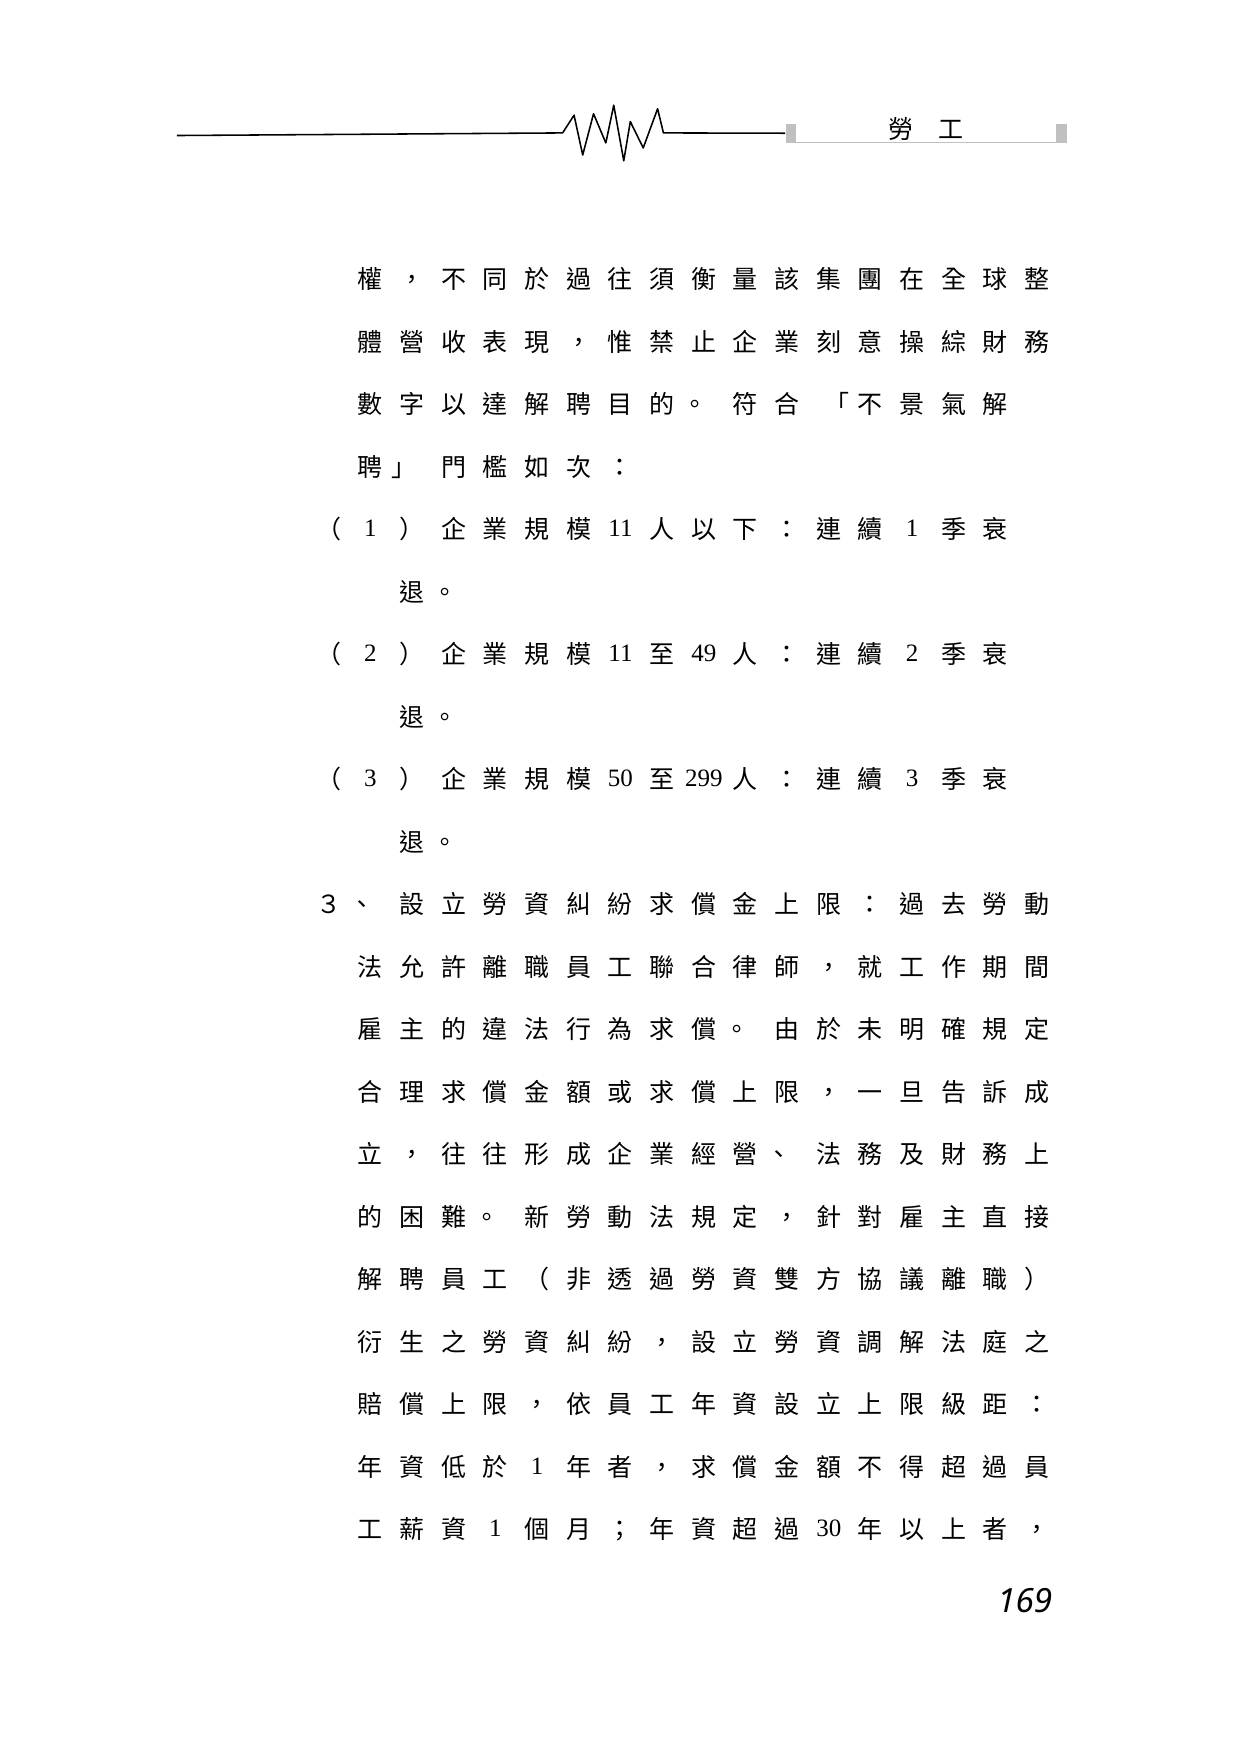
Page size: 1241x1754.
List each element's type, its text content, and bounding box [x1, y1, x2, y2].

text （2）企業規模11至49人：連續2季衰退。 [306, 611, 1058, 736]
text ３、設立勞資糾紛求償金上限：過去勞動法允許離職員工聯合律師，就工作期間雇主的違法行為求償。由於未明確規定合理求償金額或求償上限，一旦告訴成立，往往形成企業經營、法務及財務上的困難。新勞動法規定，針對雇主直接解聘員工（非透過勞資雙方協議離職）衍生之勞資糾紛，設立勞資調解法庭之賠償上限，依員工年資設立上限級距：年資低於1年者，求償金額不得超過員工薪資1個月；年資超過30年以上者， [281, 861, 1058, 1549]
text 權，不同於過往須衡量該集團在全球整體營收表現，惟禁止企業刻意操綜財務數字以達解聘目的。符合「不景氣解聘」門檻如次： [281, 236, 1058, 486]
text （3）企業規模50至299人：連續3季衰退。 [306, 736, 1058, 861]
text （1）企業規模11人以下：連續1季衰退。 [306, 486, 1058, 611]
